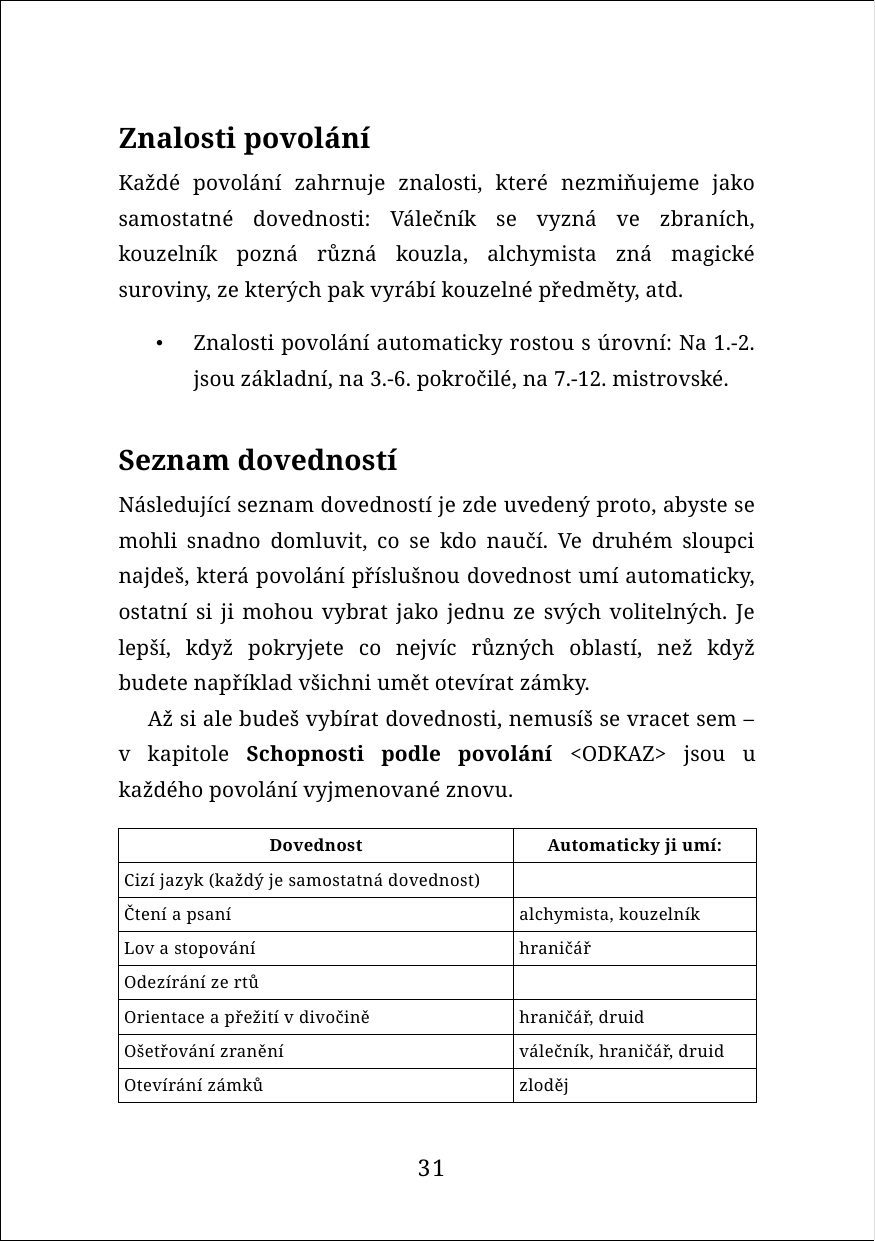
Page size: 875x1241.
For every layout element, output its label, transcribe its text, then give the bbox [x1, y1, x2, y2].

text Každé povolání zahrnuje znalosti, které nezmiňujeme jako samostatné dovednosti: Válečník se vyzná ve zbraních, kouzelník pozná různá kouzla, alchymista zná magické suroviny, ze kterých pak vyrábí kouzelné předměty, atd. [118, 168, 756, 303]
table_cell [514, 966, 756, 999]
table_cell alchymista, kouzelník [514, 898, 756, 931]
table_cell [514, 863, 756, 897]
table_cell Orientace a přežití v divočině [119, 1000, 513, 1034]
table_cell zloděj [514, 1069, 756, 1102]
table_cell válečník, hraničář, druid [514, 1035, 756, 1068]
subtitle Seznam dovedností [118, 441, 756, 479]
table_cell Otevírání zámků [119, 1069, 513, 1102]
table_cell Čtení a psaní [119, 898, 513, 931]
table_cell Odezírání ze rtů [119, 966, 513, 999]
table_cell hraničář, druid [514, 1000, 756, 1034]
table_cell hraničář [514, 932, 756, 965]
text Následující seznam dovedností je zde uvedený proto, abyste se mohli snadno domluvit, co se kdo naučí. Ve druhém sloupci najdeš, která povolání příslušnou dovednost umí automaticky, ostatní si ji mohou vybrat jako jednu ze svých volitelných. Je lepší, když pokryjete co nejvíc různých oblastí, než když budete například všichni umět otevírat zámky. Až si ale budeš vybírat dovednosti, nemusíš se vracet sem – v kapitole Schopnosti podle povolání <ODKAZ> jsou u každého povolání vyjmenované znovu. [118, 491, 756, 803]
table_header Automaticky ji umí: [514, 829, 756, 862]
table_cell Cizí jazyk (každý je samostatná dovednost) [119, 863, 513, 897]
table_cell Ošetřování zranění [119, 1035, 513, 1068]
table_header Dovednost [119, 829, 513, 862]
subtitle Znalosti povolání [118, 118, 756, 157]
table_cell Lov a stopování [119, 932, 513, 965]
list Znalosti povolání automaticky rostou s úrovní: Na 1.-2. jsou základní, na 3.-6. pokročilé, na 7.-12. mistrovské. [156, 328, 756, 392]
